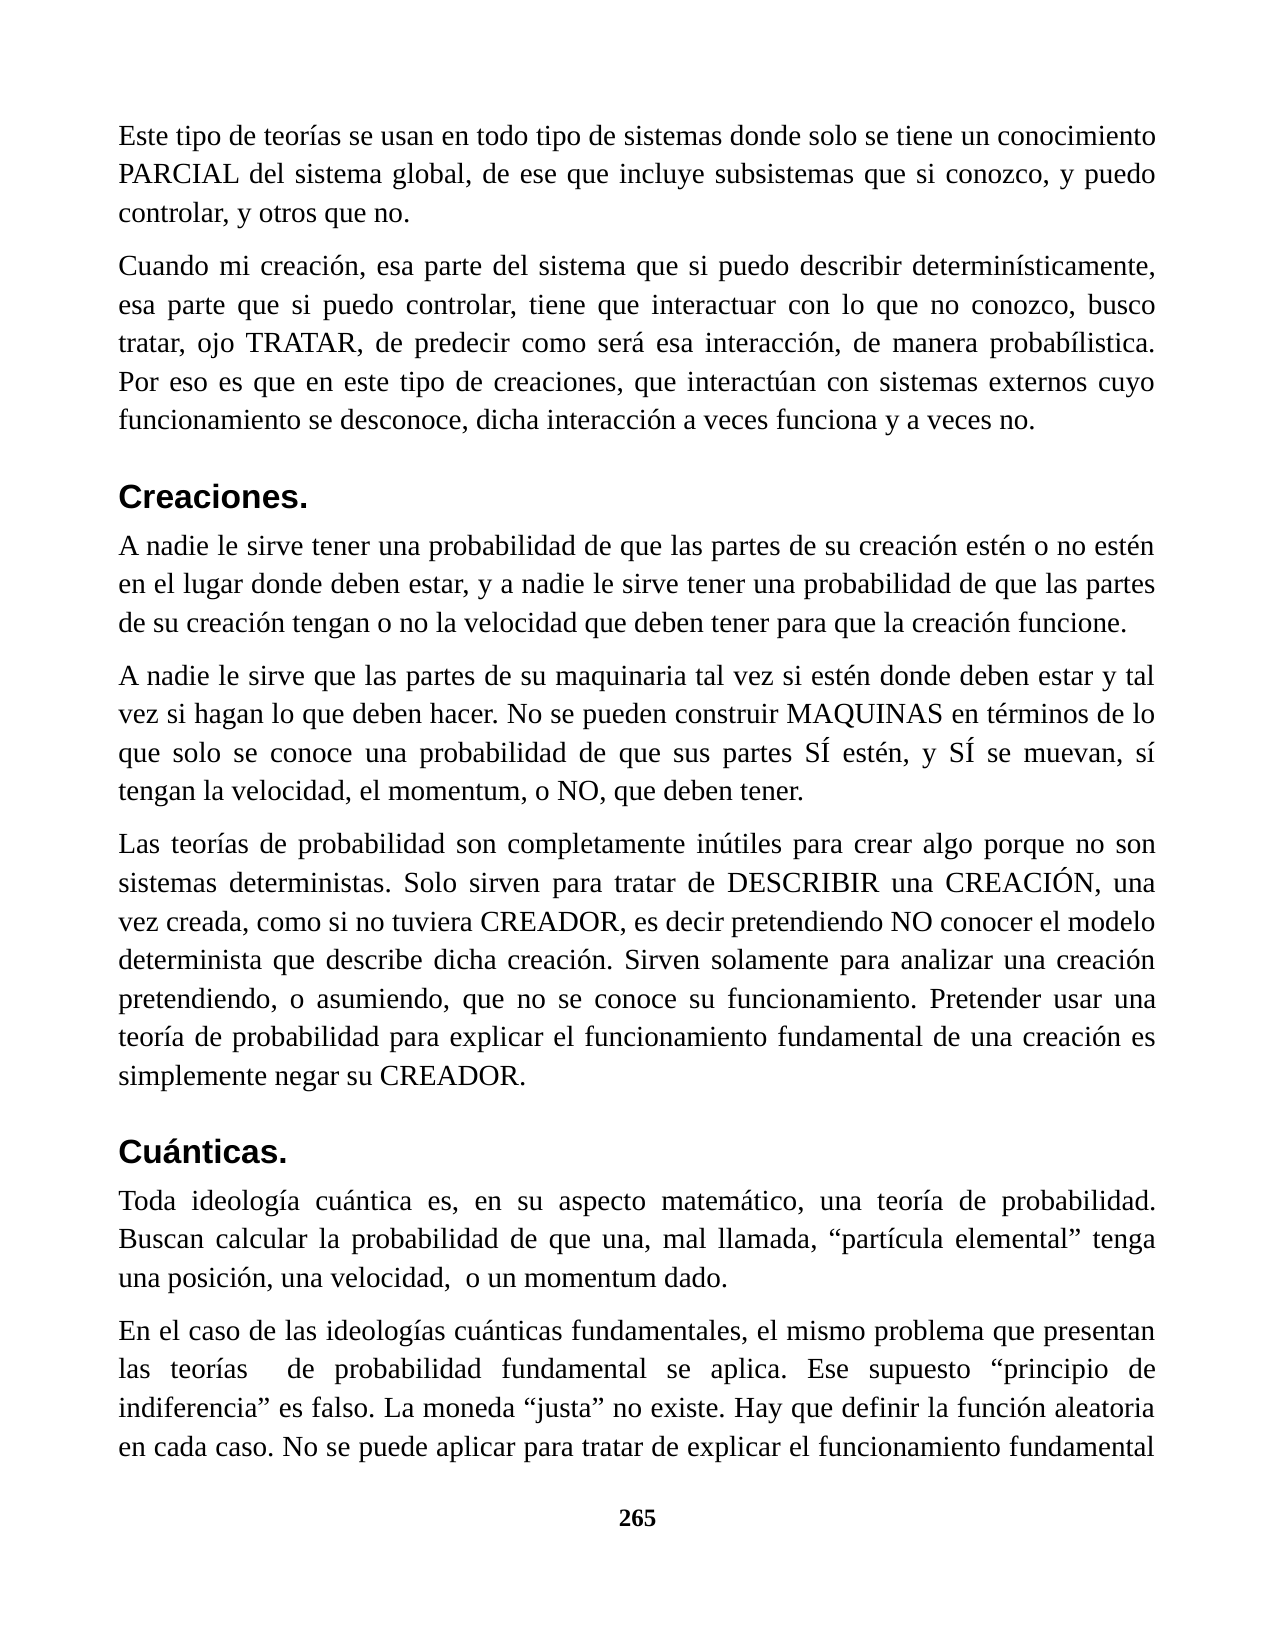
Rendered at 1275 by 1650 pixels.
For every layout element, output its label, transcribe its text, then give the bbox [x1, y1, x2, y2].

text A nadie le sirve que las partes de su maquinaria tal vez si estén donde deben estar y tal vez si hagan lo que deben hacer. No se pueden construir MAQUINAS en términos de lo que solo se conoce una probabilidad de que sus partes SÍ estén, y SÍ se muevan, sí tengan la velocidad, el momentum, o NO, que deben tener. [118, 658, 1157, 807]
text Toda ideología cuántica es, en su aspecto matemático, una teoría de probabilidad. Buscan calcular la probabilidad de que una, mal llamada, “partícula elemental” tenga una posición, una velocidad, o un momentum dado. [118, 1183, 1157, 1293]
subtitle Creaciones. [118, 476, 1157, 515]
text Las teorías de probabilidad son completamente inútiles para crear algo porque no son sistemas deterministas. Solo sirven para tratar de DESCRIBIR una CREACIÓN, una vez creada, como si no tuviera CREADOR, es decir pretendiendo NO conocer el modelo determinista que describe dicha creación. Sirven solamente para analizar una creación pretendiendo, o asumiendo, que no se conoce su funcionamiento. Pretender usar una teoría de probabilidad para explicar el funcionamiento fundamental de una creación es simplemente negar su CREADOR. [118, 827, 1157, 1091]
text En el caso de las ideologías cuánticas fundamentales, el mismo problema que presentan las teorías de probabilidad fundamental se aplica. Ese supuesto “principio de indiferencia” es falso. La moneda “justa” no existe. Hay que definir la función aleatoria en cada caso. No se puede aplicar para tratar de explicar el funcionamiento fundamental [118, 1313, 1157, 1462]
text Este tipo de teorías se usan en todo tipo de sistemas donde solo se tiene un conocimiento PARCIAL del sistema global, de ese que incluye subsistemas que si conozco, y puedo controlar, y otros que no. [118, 118, 1157, 229]
text A nadie le sirve tener una probabilidad de que las partes de su creación estén o no estén en el lugar donde deben estar, y a nadie le sirve tener una probabilidad de que las partes de su creación tengan o no la velocidad que deben tener para que la creación funcione. [118, 528, 1157, 638]
text Cuando mi creación, esa parte del sistema que si puedo describir determinísticamente, esa parte que si puedo controlar, tiene que interactuar con lo que no conozco, busco tratar, ojo TRATAR, de predecir como será esa interacción, de manera probabílistica. Por eso es que en este tipo de creaciones, que interactúan con sistemas externos cuyo funcionamiento se desconoce, dicha interacción a veces funciona y a veces no. [118, 248, 1157, 436]
subtitle Cuánticas. [118, 1132, 1157, 1170]
